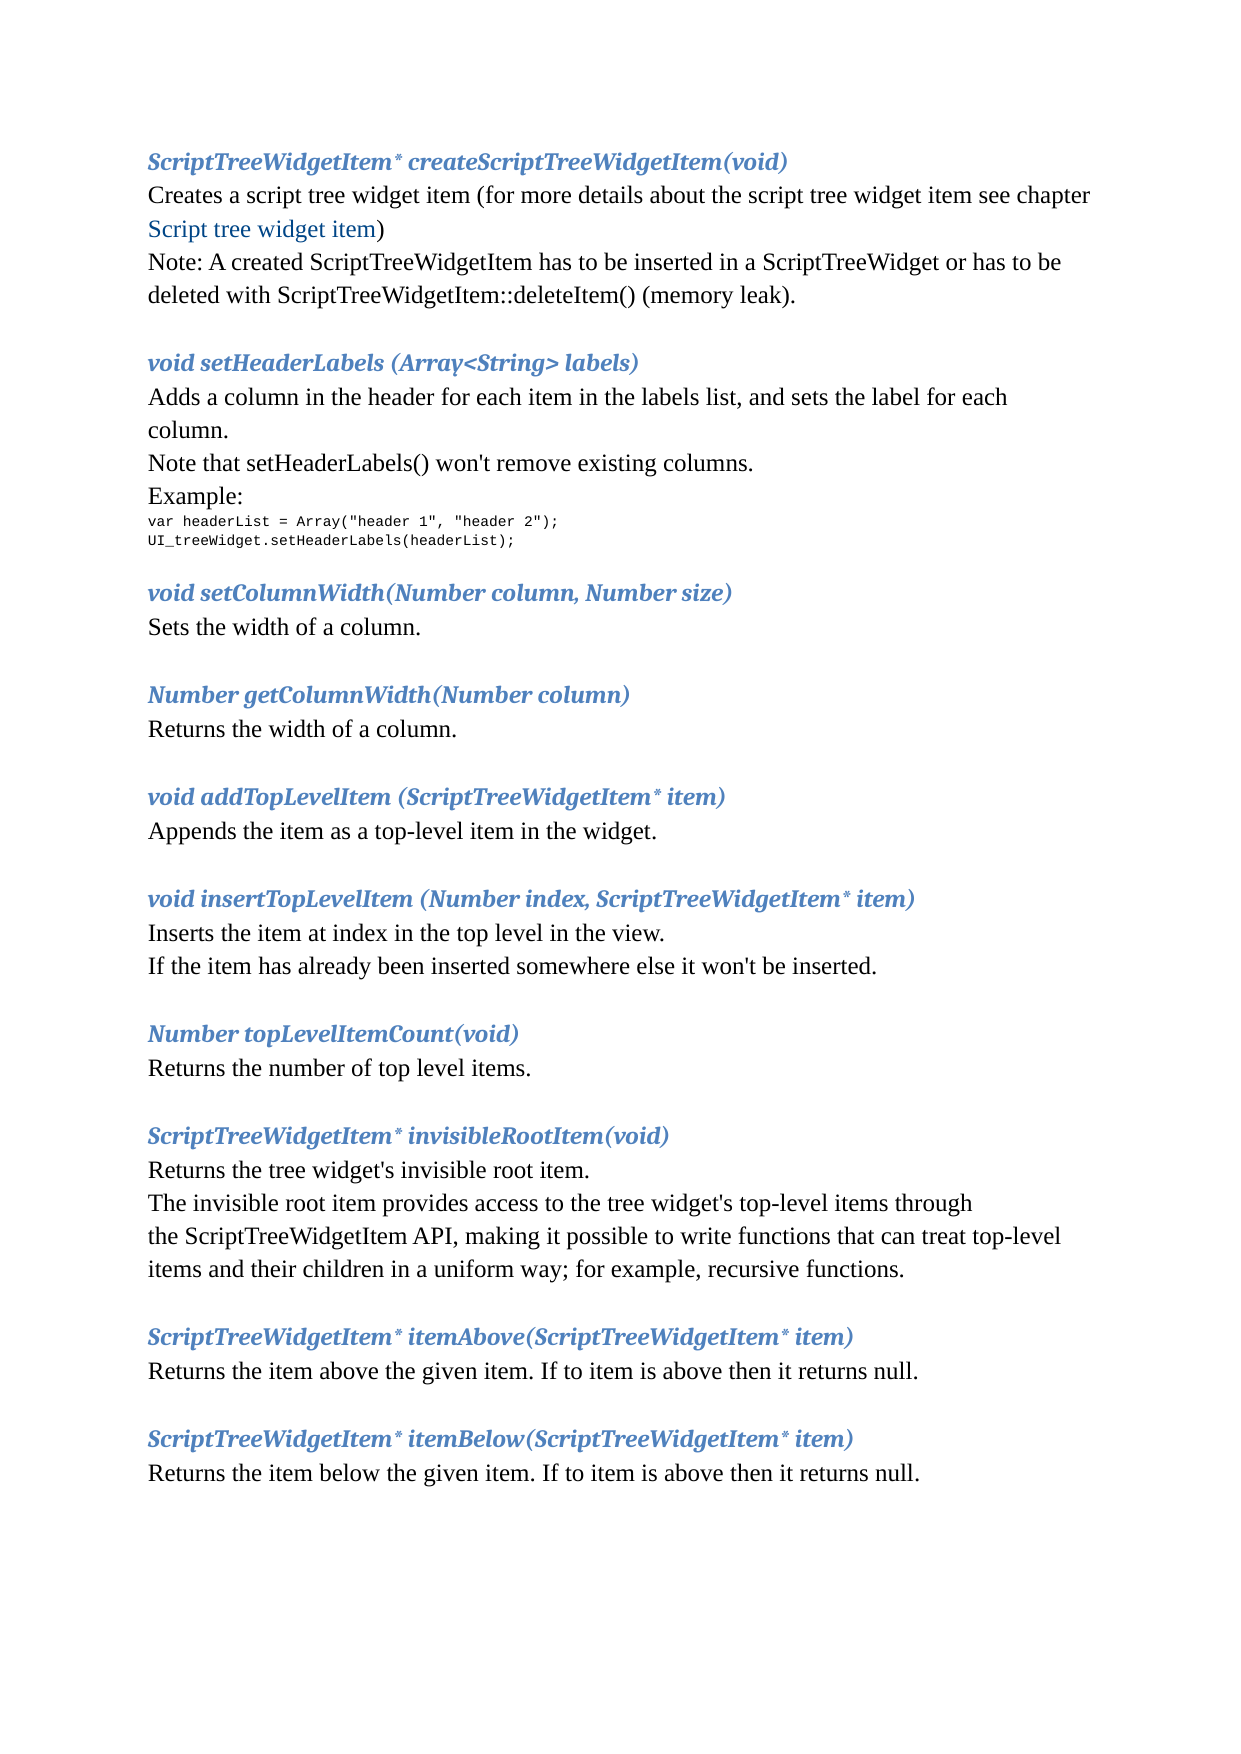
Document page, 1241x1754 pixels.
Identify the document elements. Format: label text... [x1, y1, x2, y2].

text Note: A created ScriptTreeWidgetItem has to be inserted in a ScriptTreeWidget or has to be deleted with ScriptTreeWidgetItem::deleteItem() (memory leak). [148, 247, 1093, 308]
text Returns the tree widget's invisible root item. [148, 1155, 1093, 1184]
text Note that setHeaderLabels() won't remove existing columns. [148, 448, 1093, 476]
subtitle void setHeaderLabels (Array<String> labels) [148, 349, 1093, 377]
text Returns the item above the given item. If to item is above then it returns null. [148, 1356, 1093, 1385]
subtitle ScriptTreeWidgetItem* itemBelow(ScriptTreeWidgetItem* item) [148, 1425, 1093, 1454]
text Returns the number of top level items. [148, 1053, 1093, 1082]
subtitle Number topLevelItemCount(void) [148, 1020, 1093, 1049]
text the ScriptTreeWidgetItem API, making it possible to write functions that can treat top-level [148, 1221, 1093, 1250]
text Inserts the item at index in the top level in the view. [148, 918, 1093, 947]
text UI_treeWidget.setHeaderLabels(headerList); [148, 533, 1093, 549]
text items and their children in a uniform way; for example, recursive functions. [148, 1254, 1093, 1283]
subtitle ScriptTreeWidgetItem* invisibleRootItem(void) [148, 1122, 1093, 1151]
subtitle Number getColumnWidth(Number column) [148, 681, 1093, 710]
text Adds a column in the header for each item in the labels list, and sets the label for each column. [148, 382, 1093, 443]
text Sets the width of a column. [148, 612, 1093, 641]
text Returns the width of a column. [148, 714, 1093, 743]
text var headerList = Array("header 1", "header 2"); [148, 514, 1093, 530]
text Returns the item below the given item. If to item is above then it returns null. [148, 1458, 1093, 1487]
subtitle void addTopLevelItem (ScriptTreeWidgetItem* item) [148, 783, 1093, 812]
text Creates a script tree widget item (for more details about the script tree widget item see chapter Script tree widget item) [148, 181, 1093, 242]
text Example: [148, 481, 1093, 509]
subtitle void insertTopLevelItem (Number index, ScriptTreeWidgetItem* item) [148, 885, 1093, 914]
subtitle ScriptTreeWidgetItem* itemAbove(ScriptTreeWidgetItem* item) [148, 1323, 1093, 1352]
text If the item has already been inserted somewhere else it won't be inserted. [148, 951, 1093, 980]
subtitle void setColumnWidth(Number column, Number size) [148, 579, 1093, 608]
text The invisible root item provides access to the tree widget's top-level items through [148, 1188, 1093, 1217]
subtitle ScriptTreeWidgetItem* createScriptTreeWidgetItem(void) [148, 148, 1093, 176]
text Appends the item as a top-level item in the widget. [148, 816, 1093, 845]
